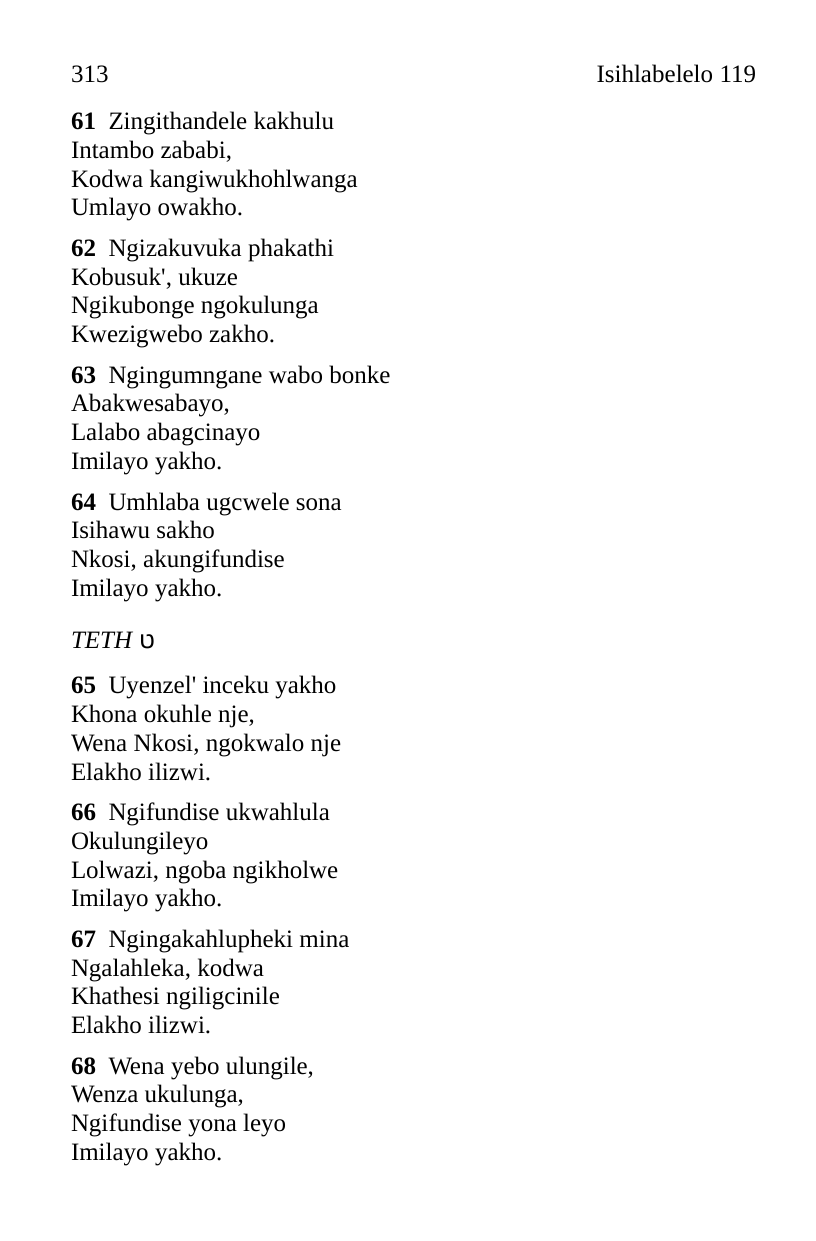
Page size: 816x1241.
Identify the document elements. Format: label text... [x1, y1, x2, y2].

text Kobusuk', ukuze [71, 262, 756, 291]
text Wenza ukulunga, [71, 1079, 756, 1108]
text Lolwazi, ngoba ngikholwe [71, 855, 756, 883]
text Nkosi, akungifundise [71, 544, 756, 573]
text Kwezigwebo zakho. [71, 319, 756, 348]
text 62 Ngizakuvuka phakathi [71, 233, 756, 262]
text Abakwesabayo, [71, 388, 756, 417]
text Khathesi ngiligcinile [71, 981, 756, 1010]
text 63 Ngingumngane wabo bonke [71, 360, 756, 388]
text Imilayo yakho. [71, 446, 756, 475]
text Khona okuhle nje, [71, 699, 756, 728]
text Kodwa kangiwukhohlwanga [71, 164, 756, 192]
text Imilayo yakho. [71, 573, 756, 602]
text Okulungileyo [71, 826, 756, 855]
text Elakho ilizwi. [71, 1010, 756, 1039]
text Isihawu sakho [71, 515, 756, 544]
text Elakho ilizwi. [71, 757, 756, 785]
text Wena Nkosi, ngokwalo nje [71, 728, 756, 757]
text Lalabo abagcinayo [71, 417, 756, 446]
text Ngikubonge ngokulunga [71, 291, 756, 319]
text 67 Ngingakahlupheki mina [71, 924, 756, 953]
text TETH ט [71, 625, 756, 659]
text 68 Wena yebo ulungile, [71, 1051, 756, 1079]
text 64 Umhlaba ugcwele sona [71, 487, 756, 515]
text Umlayo owakho. [71, 192, 756, 221]
text Imilayo yakho. [71, 883, 756, 912]
text Intambo zababi, [71, 135, 756, 164]
text Ngifundise yona leyo [71, 1108, 756, 1137]
text Imilayo yakho. [71, 1137, 756, 1166]
text Ngalahleka, kodwa [71, 953, 756, 981]
text 66 Ngifundise ukwahlula [71, 797, 756, 826]
text 65 Uyenzel' inceku yakho [71, 670, 756, 699]
text 61 Zingithandele kakhulu [71, 106, 756, 135]
